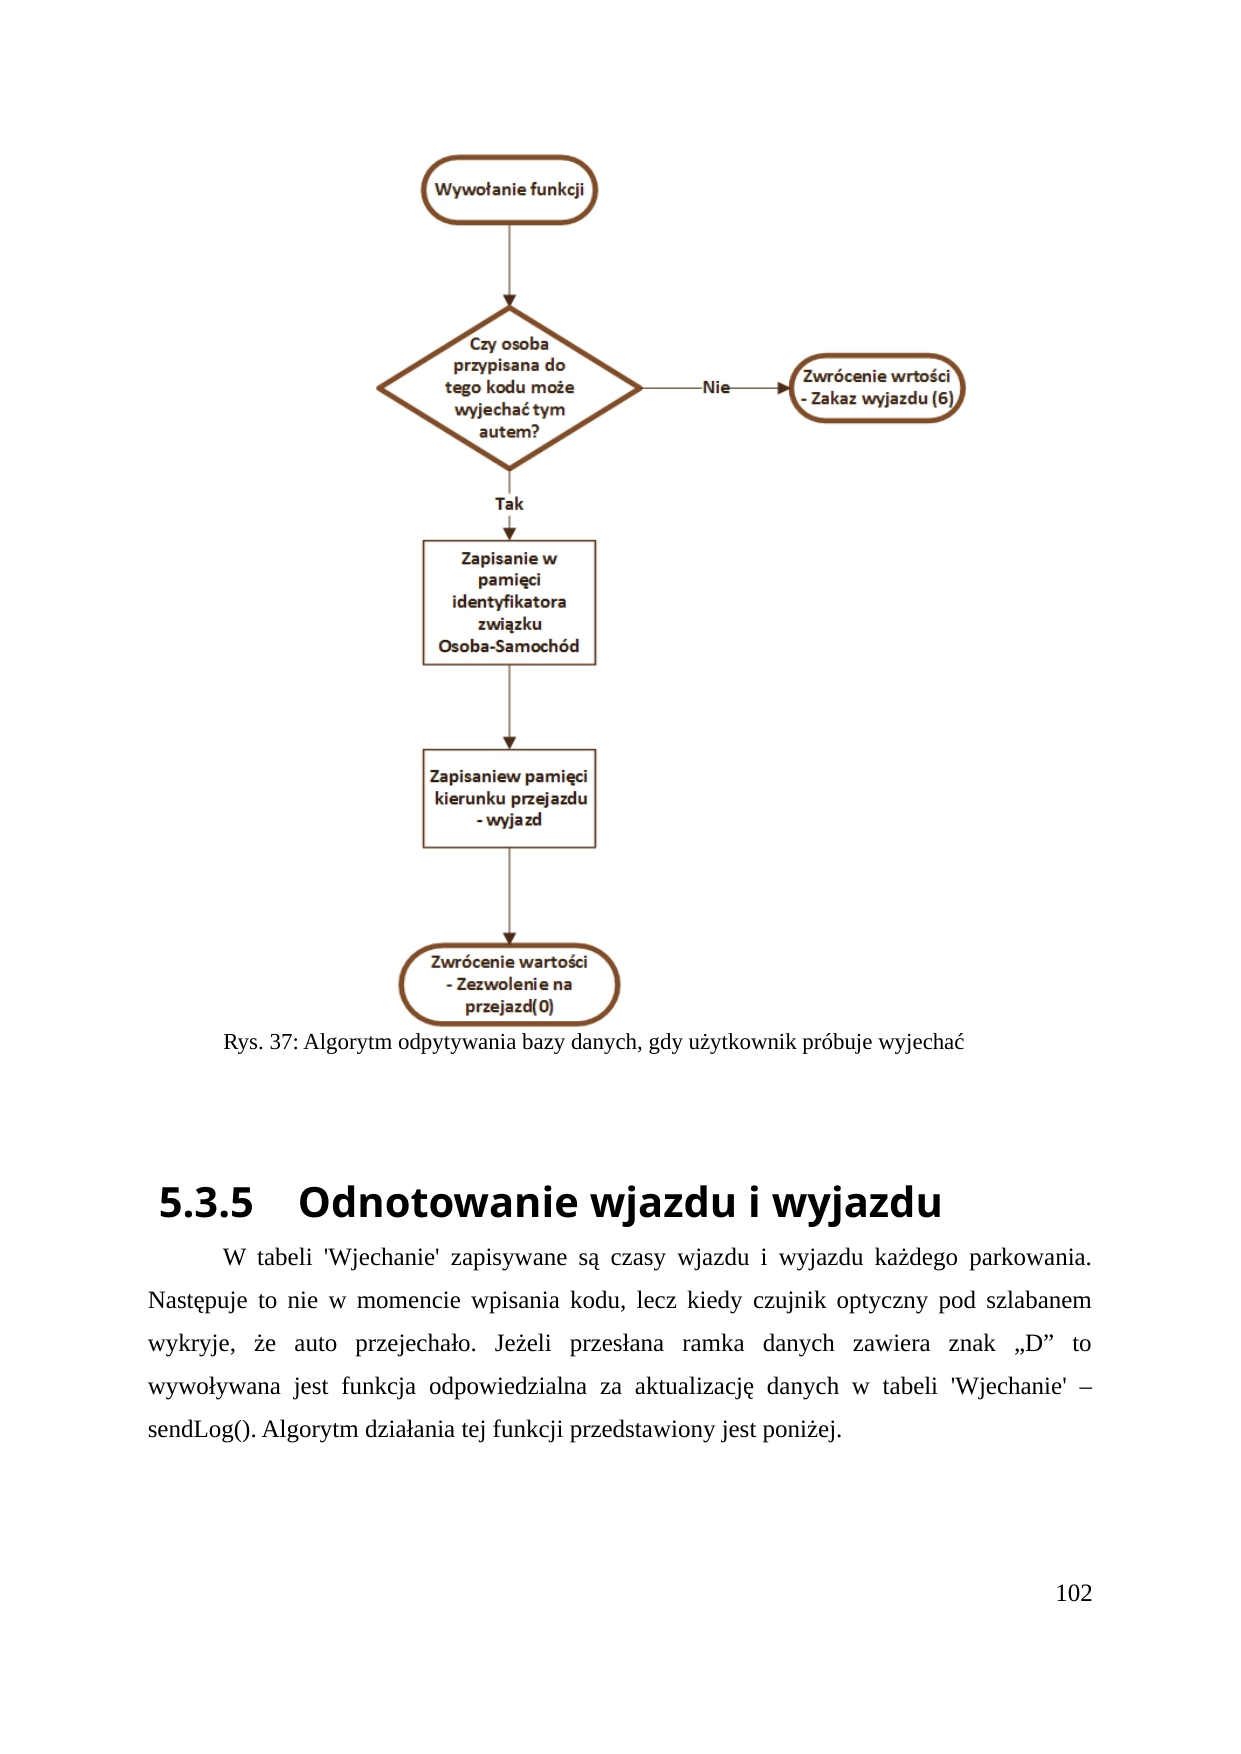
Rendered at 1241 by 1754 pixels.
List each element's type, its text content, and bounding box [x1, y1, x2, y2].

text Rys. 37: Algorytm odpytywania bazy danych, gdy użytkownik próbuje wyjechać [223, 1029, 1118, 1055]
picture [375, 152, 967, 1029]
subtitle Odnotowanie wjazdu i wyjazdu [148, 1172, 1093, 1229]
text W tabeli 'Wjechanie' zapisywane są czasy wjazdu i wyjazdu każdego parkowania. Następuje to nie w momencie wpisania kodu, lecz kiedy czujnik optyczny pod szlabanem wykryje, że auto przejechało. Jeżeli przesłana ramka danych zawiera znak „D” to wywoływana jest funkcja odpowiedzialna za aktualizację danych w tabeli 'Wjechanie' – sendLog(). Algorytm działania tej funkcji przedstawiony jest poniżej. [148, 1242, 1093, 1443]
